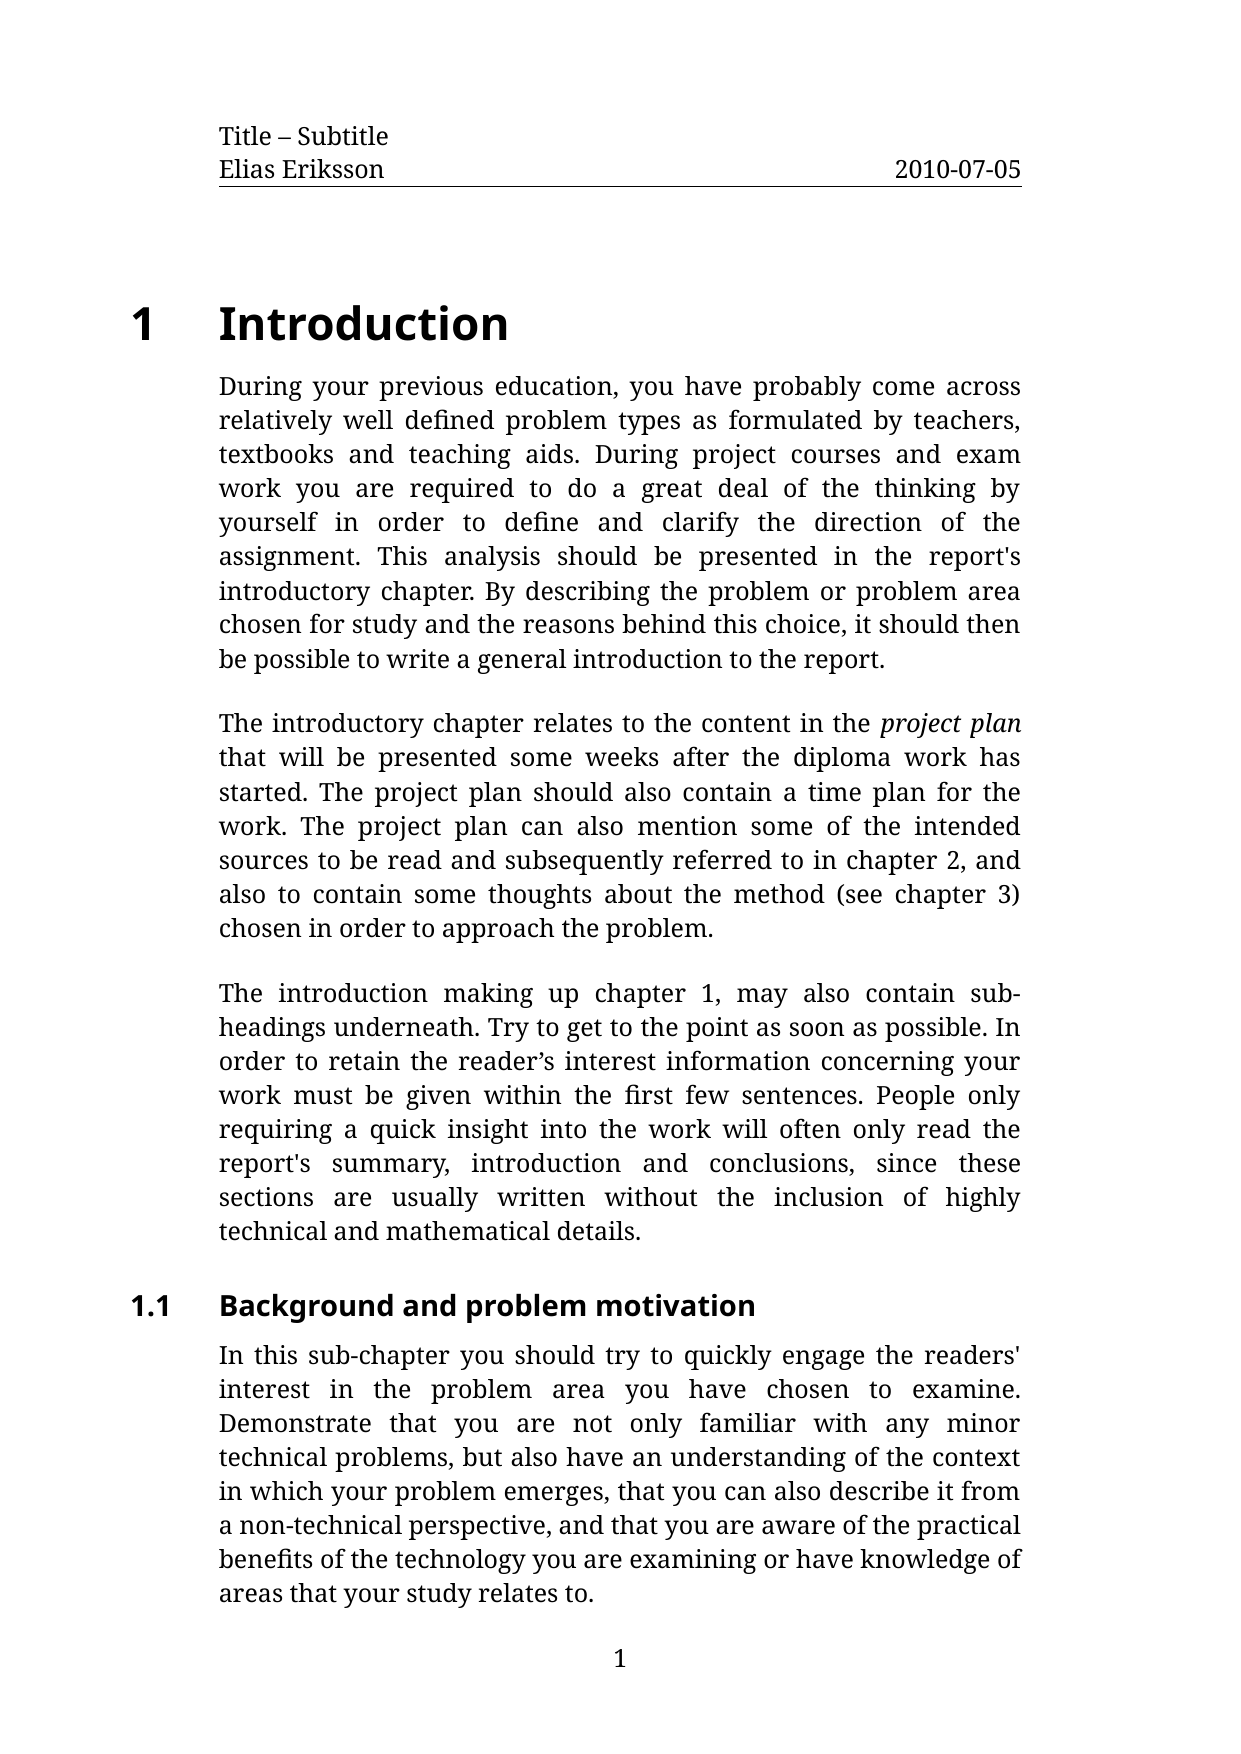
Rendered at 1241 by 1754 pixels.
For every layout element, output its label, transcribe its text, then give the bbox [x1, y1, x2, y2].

subtitle Background and problem motivation [130, 1285, 1022, 1324]
text The introduction making up chapter 1, may also contain sub-headings underneath. Try to get to the point as soon as possible. In order to retain the reader’s interest information concerning your work must be given within the first few sentences. People only requiring a quick insight into the work will often only read the report's summary, introduction and conclusions, since these sections are usually written without the inclusion of highly technical and mathematical details. [218, 975, 1022, 1248]
text In this sub-chapter you should try to quickly engage the readers' interest in the problem area you have chosen to examine. Demonstrate that you are not only familiar with any minor technical problems, but also have an understanding of the context in which your problem emerges, that you can also describe it from a non-technical perspective, and that you are aware of the practical benefits of the technology you are examining or have knowledge of areas that your study relates to. [218, 1338, 1022, 1610]
text During your previous education, you have probably come across relatively well defined problem types as formulated by teachers, textbooks and teaching aids. During project courses and exam work you are required to do a great deal of the thinking by yourself in order to define and clarify the direction of the assignment. This analysis should be presented in the report's introductory chapter. By describing the problem or problem area chosen for study and the reasons behind this choice, it should then be possible to write a general introduction to the report. [218, 369, 1022, 675]
text The introductory chapter relates to the content in the project plan that will be presented some weeks after the diploma work has started. The project plan should also contain a time plan for the work. The project plan can also mention some of the intended sources to be read and subsequently referred to in chapter 2, and also to contain some thoughts about the method (see chapter 3) chosen in order to approach the problem. [218, 706, 1022, 944]
subtitle Introduction [130, 291, 1022, 353]
